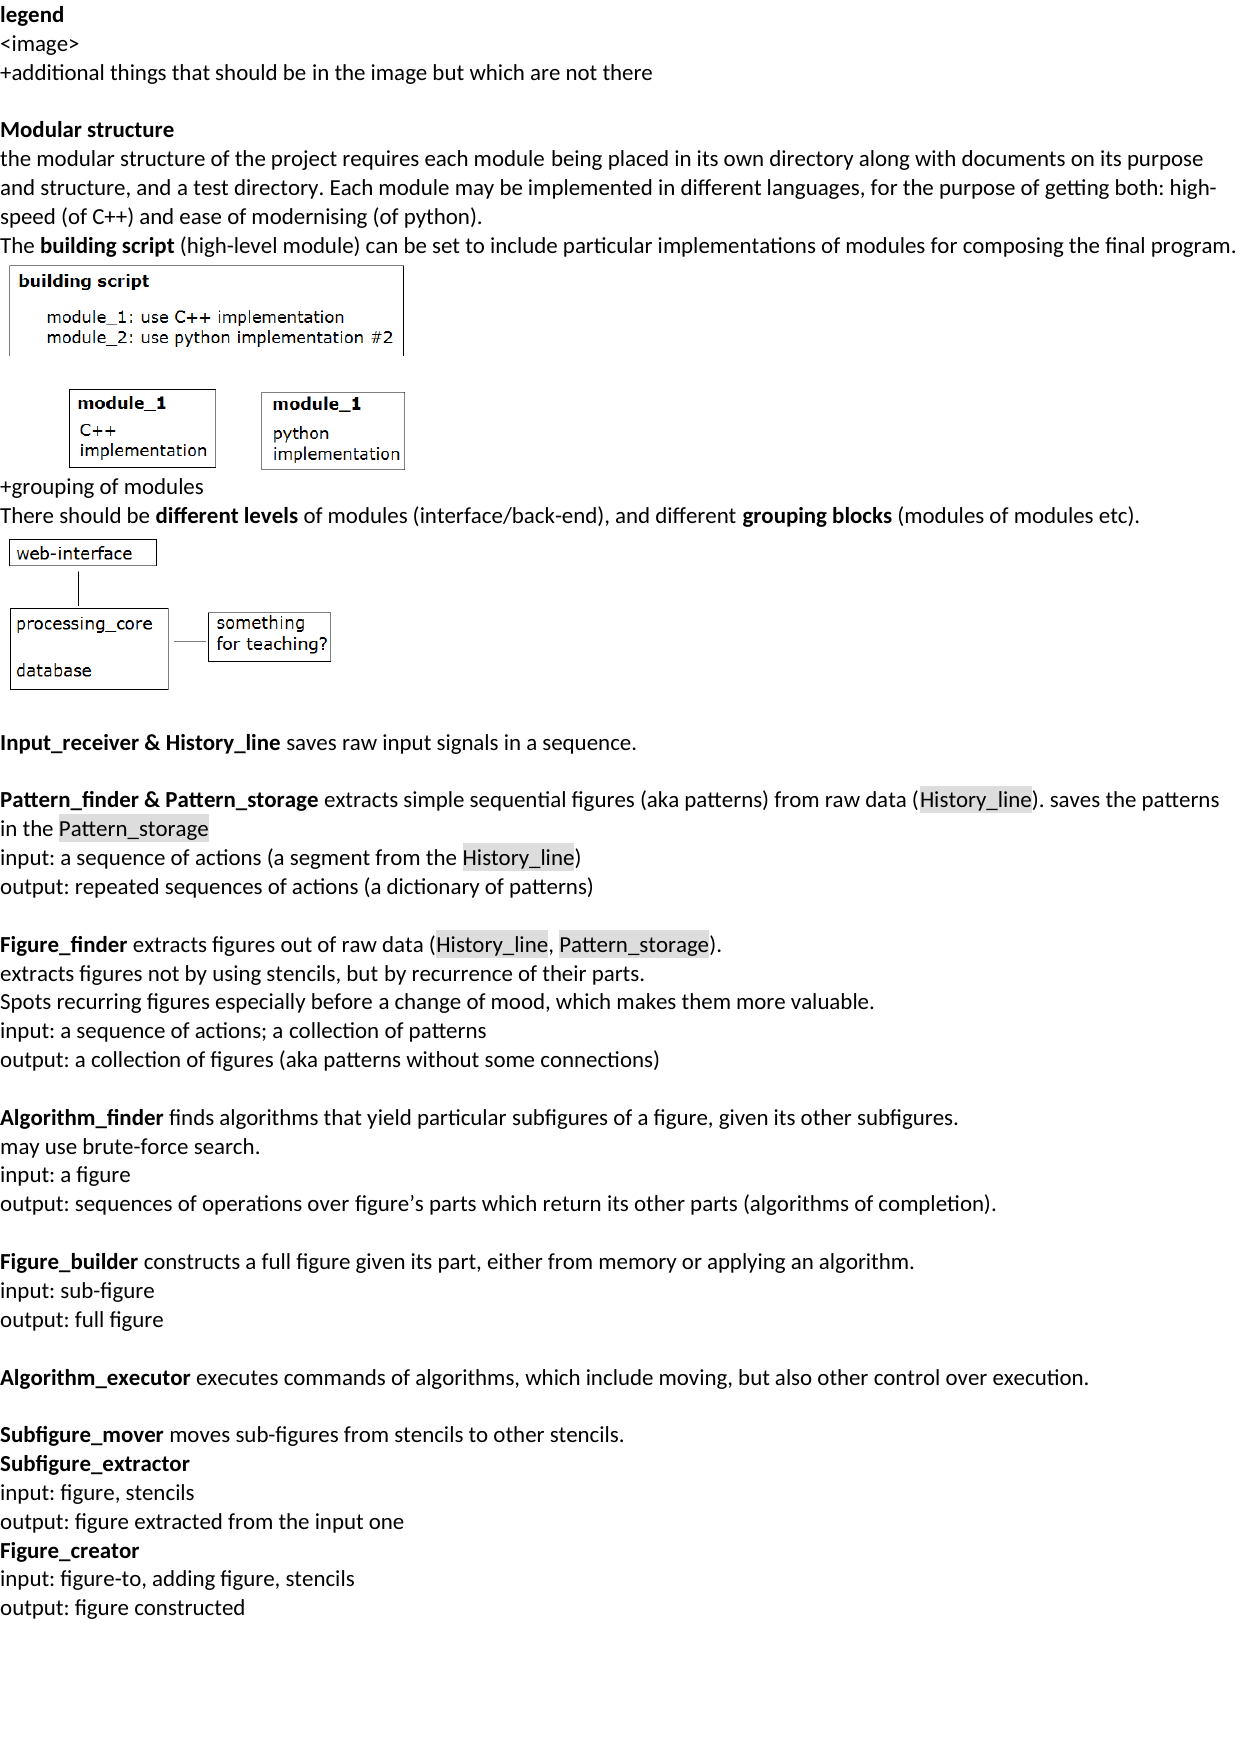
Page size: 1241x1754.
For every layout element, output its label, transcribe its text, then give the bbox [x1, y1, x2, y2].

text legend [0, 0, 1240, 28]
text output: repeated sequences of actions (a dictionary of patterns) [0, 872, 1240, 900]
text input: sub-figure [0, 1276, 1240, 1304]
text +grouping of modules [0, 260, 1240, 500]
text The building script (high-level module) can be set to include particular implementations of modules for composing the final program. [0, 231, 1240, 259]
text may use brute-force search. [0, 1132, 1240, 1160]
text input: figure, stencils [0, 1478, 1240, 1506]
text Figure_creator [0, 1536, 1240, 1564]
text output: figure constructed [0, 1593, 1240, 1621]
text Algorithm_executor executes commands of algorithms, which include moving, but also other control over execution. [0, 1363, 1240, 1391]
text Subfigure_extractor [0, 1449, 1240, 1477]
text output: sequences of operations over figure’s parts which return its other parts (algorithms of completion). [0, 1189, 1240, 1217]
text Figure_finder extracts figures out of raw data (History_line, Pattern_storage). [0, 930, 1240, 958]
text input: a figure [0, 1161, 1240, 1189]
text Pattern_finder & Pattern_storage extracts simple sequential figures (aka patterns) from raw data (History_line). saves the patterns in the Pattern_storage [0, 786, 1240, 842]
text output: full figure [0, 1305, 1240, 1333]
text output: a collection of figures (aka patterns without some connections) [0, 1045, 1240, 1073]
text input: figure-to, adding figure, stencils [0, 1564, 1240, 1593]
text Algorithm_finder finds algorithms that yield particular subfigures of a figure, given its other subfigures. [0, 1103, 1240, 1131]
text Modular structure [0, 115, 1240, 143]
text There should be different levels of modules (interface/back-end), and different grouping blocks (modules of modules etc). [0, 501, 1240, 529]
text input: a sequence of actions (a segment from the History_line) [0, 843, 1240, 871]
text <image> [0, 29, 1240, 57]
text Figure_builder constructs a full figure given its part, either from memory or applying an algorithm. [0, 1247, 1240, 1275]
text the modular structure of the project requires each module being placed in its own directory along with documents on its purpose and structure, and a test directory. Each module may be implemented in different languages, for the purpose of getting both: high-speed (of C++) and ease of modernising (of python). [0, 144, 1240, 230]
text +additional things that should be in the image but which are not there [0, 58, 1240, 86]
text Subfigure_mover moves sub-figures from stencils to other stencils. [0, 1420, 1240, 1448]
text Spots recurring figures especially before a change of mood, which makes them more valuable. [0, 987, 1240, 1016]
text Input_receiver & History_line saves raw input signals in a sequence. [0, 728, 1240, 756]
text extracts figures not by using stencils, but by recurrence of their parts. [0, 959, 1240, 987]
text input: a sequence of actions; a collection of patterns [0, 1016, 1240, 1044]
text output: figure extracted from the input one [0, 1507, 1240, 1535]
